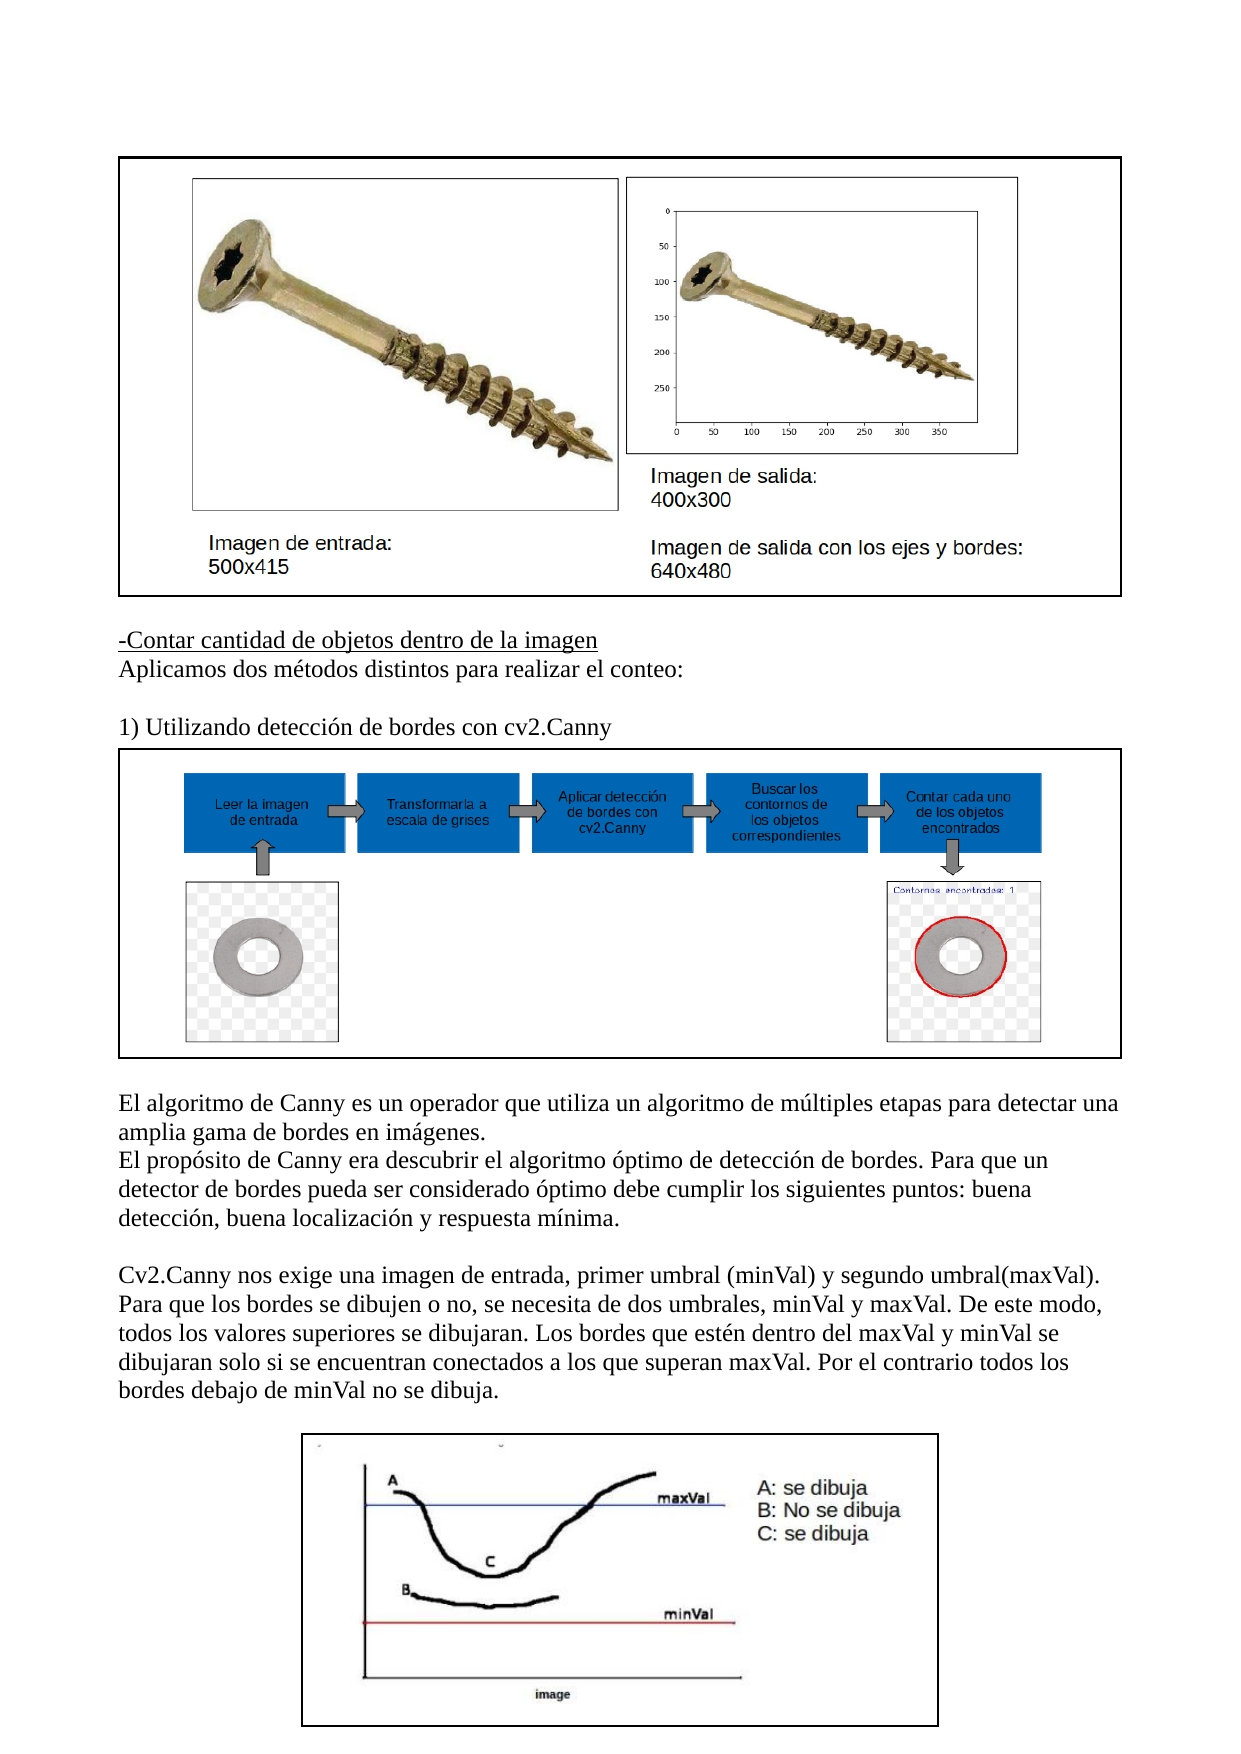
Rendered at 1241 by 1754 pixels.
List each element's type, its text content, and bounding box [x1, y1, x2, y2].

picture [305, 1438, 935, 1722]
text Aplicamos dos métodos distintos para realizar el conteo: [118, 654, 1122, 683]
text -Contar cantidad de objetos dentro de la imagen [118, 626, 1122, 654]
text Cv2.Canny nos exige una imagen de entrada, primer umbral (minVal) y segundo umbral(maxVal). [118, 1261, 1122, 1289]
text [120, 750, 1120, 1057]
text 1) Utilizando detección de bordes con cv2.Canny [118, 712, 1122, 741]
picture [123, 161, 1118, 592]
picture [123, 753, 1118, 1055]
text El propósito de Canny era descubrir el algoritmo óptimo de detección de bordes. Para que un detector de bordes pueda ser considerado óptimo debe cumplir los siguientes puntos: buena detección, buena localización y respuesta mínima. [118, 1146, 1122, 1232]
text Para que los bordes se dibujen o no, se necesita de dos umbrales, minVal y maxVal. De este modo, todos los valores superiores se dibujaran. Los bordes que estén dentro del maxVal y minVal se dibujaran solo si se encuentran conectados a los que superan maxVal. Por el contrario todos los bordes debajo de minVal no se dibuja. [118, 1289, 1122, 1404]
text El algoritmo de Canny es un operador que utiliza un algoritmo de múltiples etapas para detectar una amplia gama de bordes en imágenes. [118, 1088, 1122, 1146]
